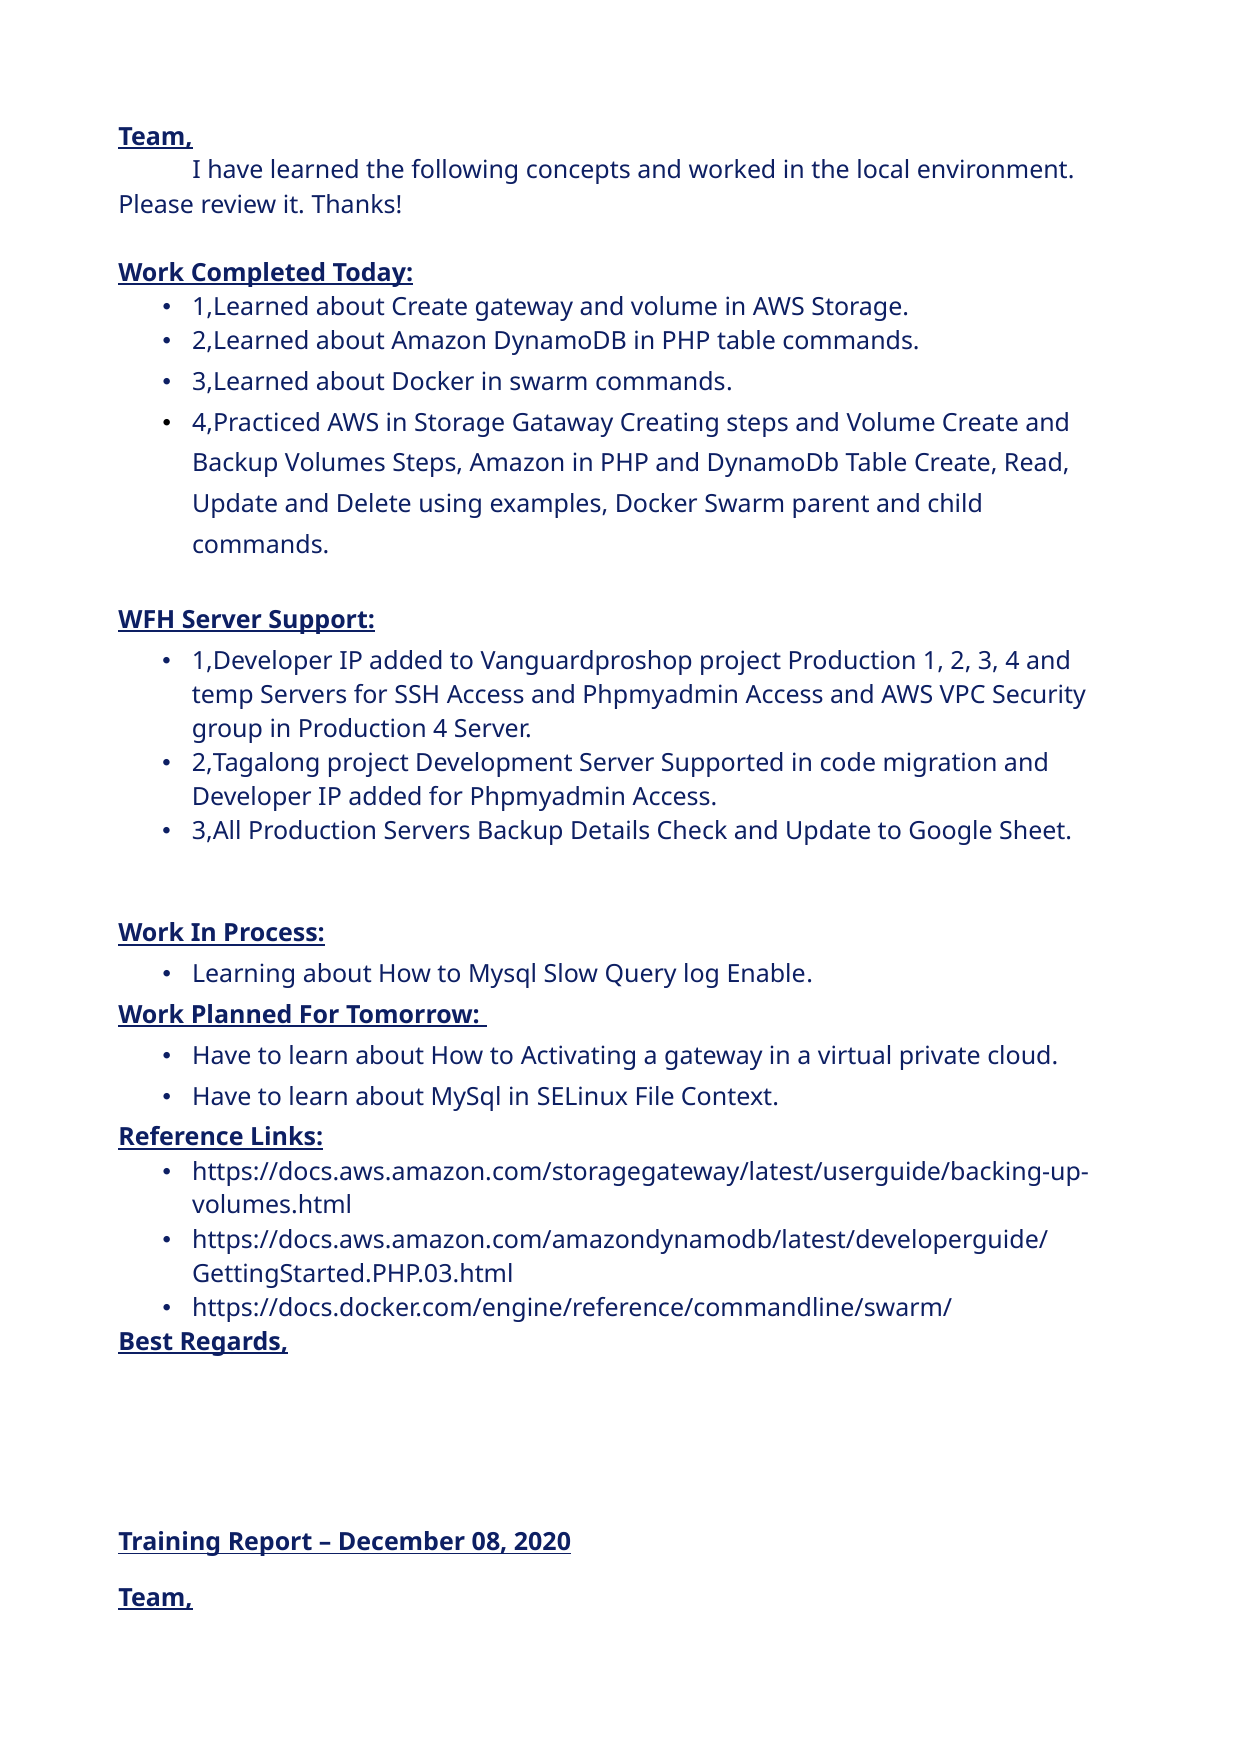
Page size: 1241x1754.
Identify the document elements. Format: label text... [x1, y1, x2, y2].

list https://docs.aws.amazon.com/storagegateway/latest/userguide/backing-up-volumes.html [162, 1153, 1122, 1221]
text Work Planned For Tomorrow: [118, 997, 1122, 1031]
text Work In Process: [118, 915, 1122, 949]
list 2,Learned about Amazon DynamoDB in PHP table commands. [162, 322, 1122, 357]
text Team, [118, 1579, 1122, 1613]
text WFH Server Support: [118, 602, 1122, 636]
list https://docs.docker.com/engine/reference/commandline/swarm/ [162, 1289, 1122, 1323]
text Reference Links: [118, 1119, 1122, 1153]
subtitle 1,Developer IP added to Vanguardproshop project Production 1, 2, 3, 4 and temp Servers for SSH Access and Phpmyadmin Access and AWS VPC Security group in Production 4 Server. [162, 642, 1122, 744]
text I have learned the following concepts and worked in the local environment. Please review it. Thanks! [118, 152, 1122, 220]
text Work Completed Today: [118, 254, 1122, 288]
subtitle 3,All Production Servers Backup Details Check and Update to Google Sheet. [162, 813, 1122, 847]
text Team, [118, 118, 1122, 152]
list Have to learn about How to Activating a gateway in a virtual private cloud. [162, 1037, 1122, 1071]
list Have to learn about MySql in SELinux File Context. [162, 1078, 1122, 1112]
list 3,Learned about Docker in swarm commands. [162, 363, 1122, 397]
text Training Report – December 08, 2020 [118, 1524, 1122, 1558]
list Learning about How to Mysql Slow Query log Enable. [162, 956, 1122, 990]
list https://docs.aws.amazon.com/amazondynamodb/latest/developerguide/GettingStarted.PHP.03.html [162, 1221, 1122, 1289]
list 4,Practiced AWS in Storage Gataway Creating steps and Volume Create and Backup Volumes Steps, Amazon in PHP and DynamoDb Table Create, Read, Update and Delete using examples, Docker Swarm parent and child commands. [162, 404, 1122, 561]
text Best Regards, [118, 1323, 1122, 1357]
subtitle 2,Tagalong project Development Server Supported in code migration and Developer IP added for Phpmyadmin Access. [162, 744, 1122, 813]
list 1,Learned about Create gateway and volume in AWS Storage. [162, 288, 1122, 322]
